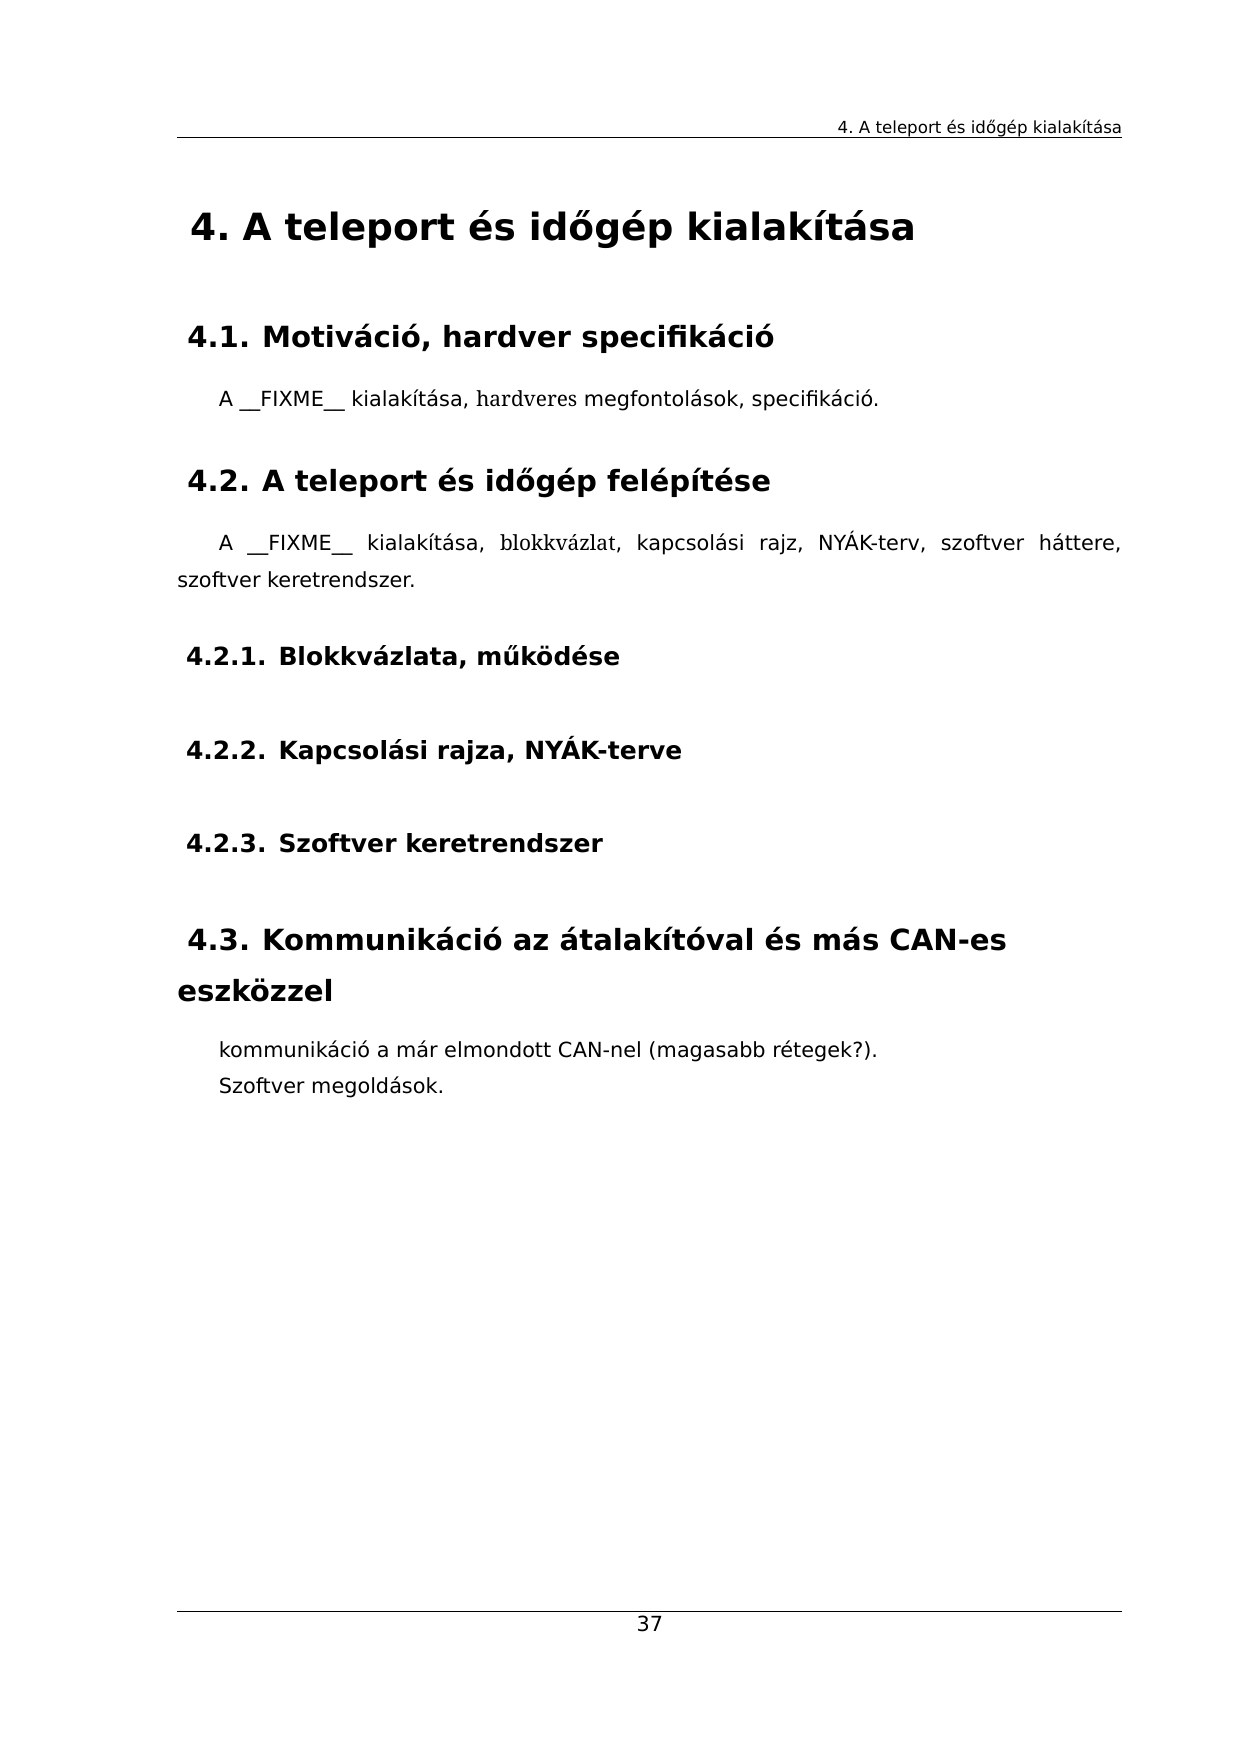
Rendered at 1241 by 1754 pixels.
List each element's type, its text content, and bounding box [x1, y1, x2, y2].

subtitle Szoftver keretrendszer [177, 830, 1122, 859]
subtitle Kapcsolási rajza, NYÁK-terve [177, 736, 1122, 765]
subtitle Blokkvázlata, működése [177, 642, 1122, 671]
text kommunikáció a már elmondott CAN-nel (magasabb rétegek?). [177, 1038, 1122, 1062]
text Szoftver megoldások. [177, 1074, 1122, 1098]
text A __FIXME__ kialakítása, blokkvázlat, kapcsolási rajz, NYÁK-terv, szoftver háttere, szoftver keretrend­szer. [177, 528, 1122, 593]
subtitle Motiváció, hardver specifikáció [177, 321, 1122, 355]
subtitle A teleport és időgép felépítése [177, 464, 1122, 498]
text A __FIXME__ kialakítása, hardveres megfontolások, specifikáció. [177, 384, 1122, 413]
subtitle Kommunikáció az átalakítóval és más CAN-es eszközzel [177, 923, 1122, 1008]
subtitle A teleport és időgép kialakítása [177, 205, 1122, 249]
